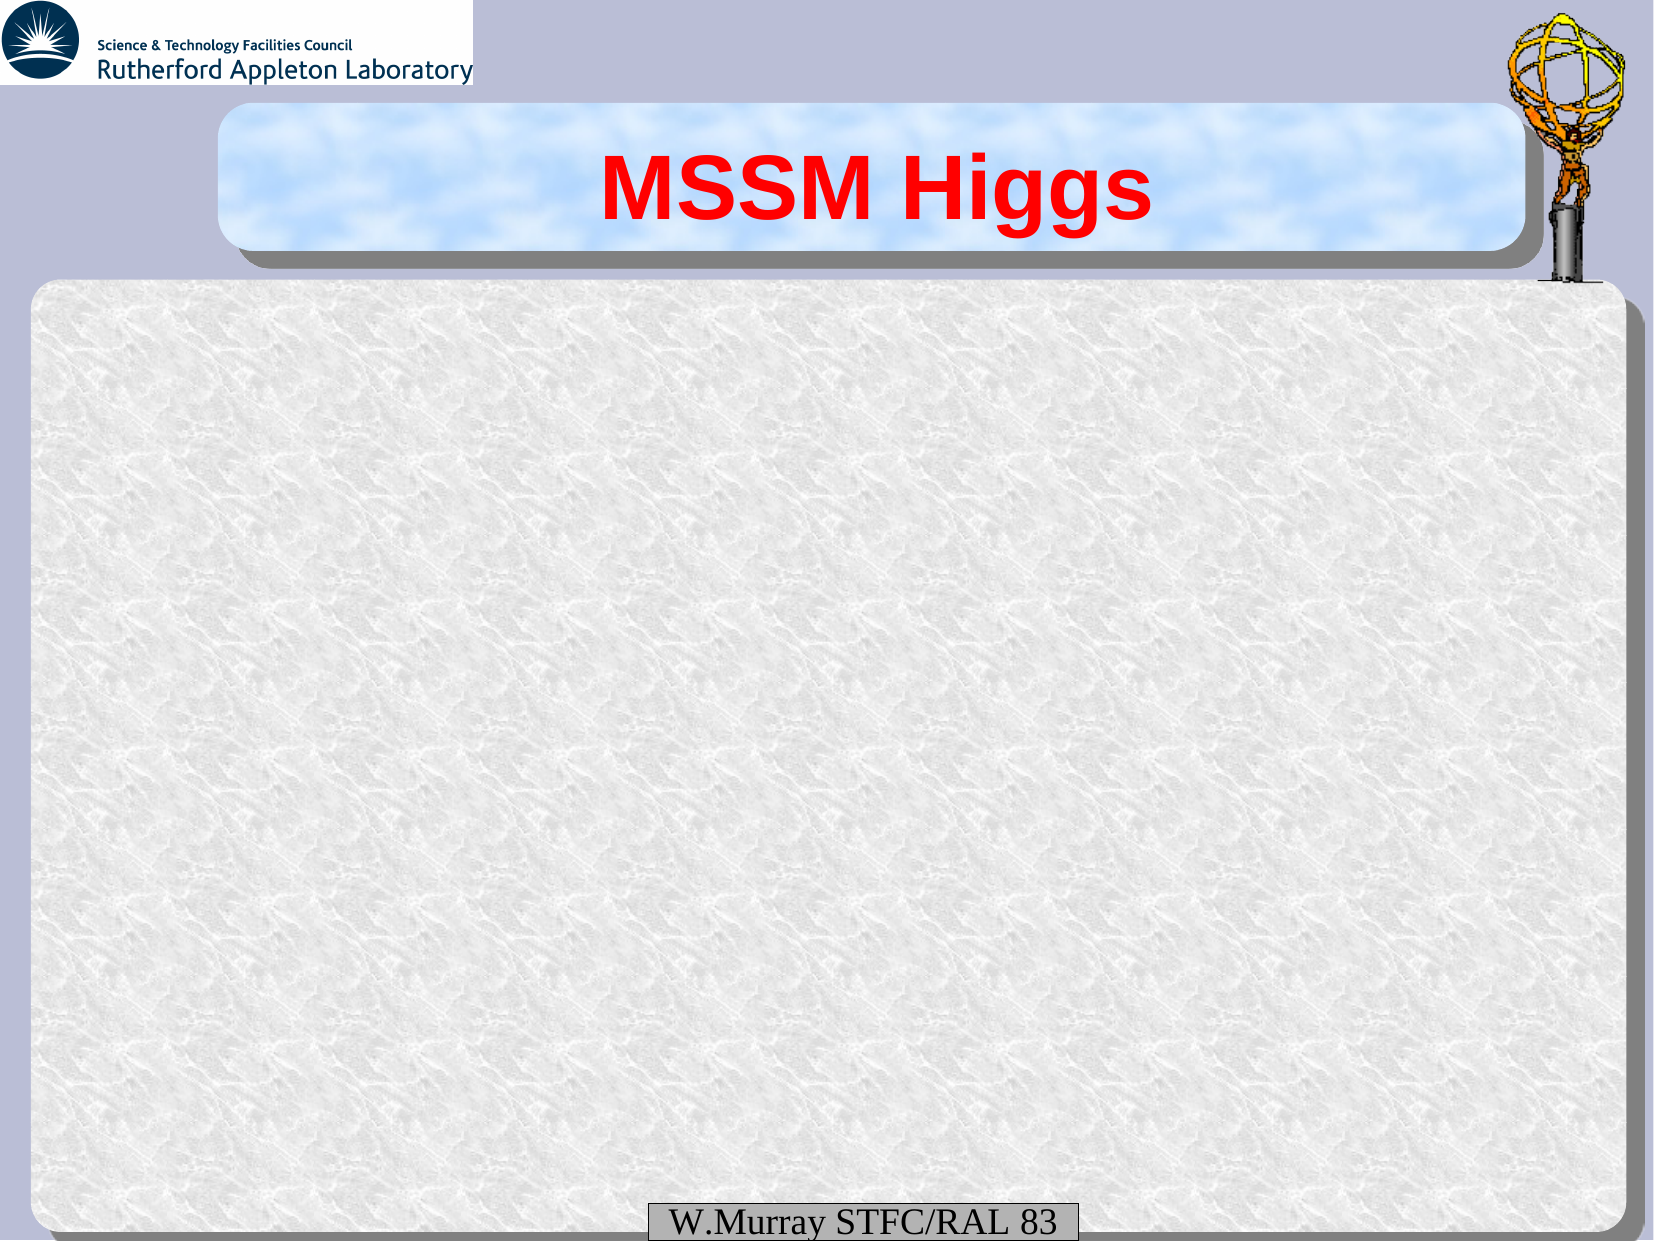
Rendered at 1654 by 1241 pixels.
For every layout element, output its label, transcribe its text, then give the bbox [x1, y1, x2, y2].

picture [30, 0, 1654, 1232]
picture [0, 0, 473, 85]
title MSSM Higgs [244, 112, 1512, 263]
